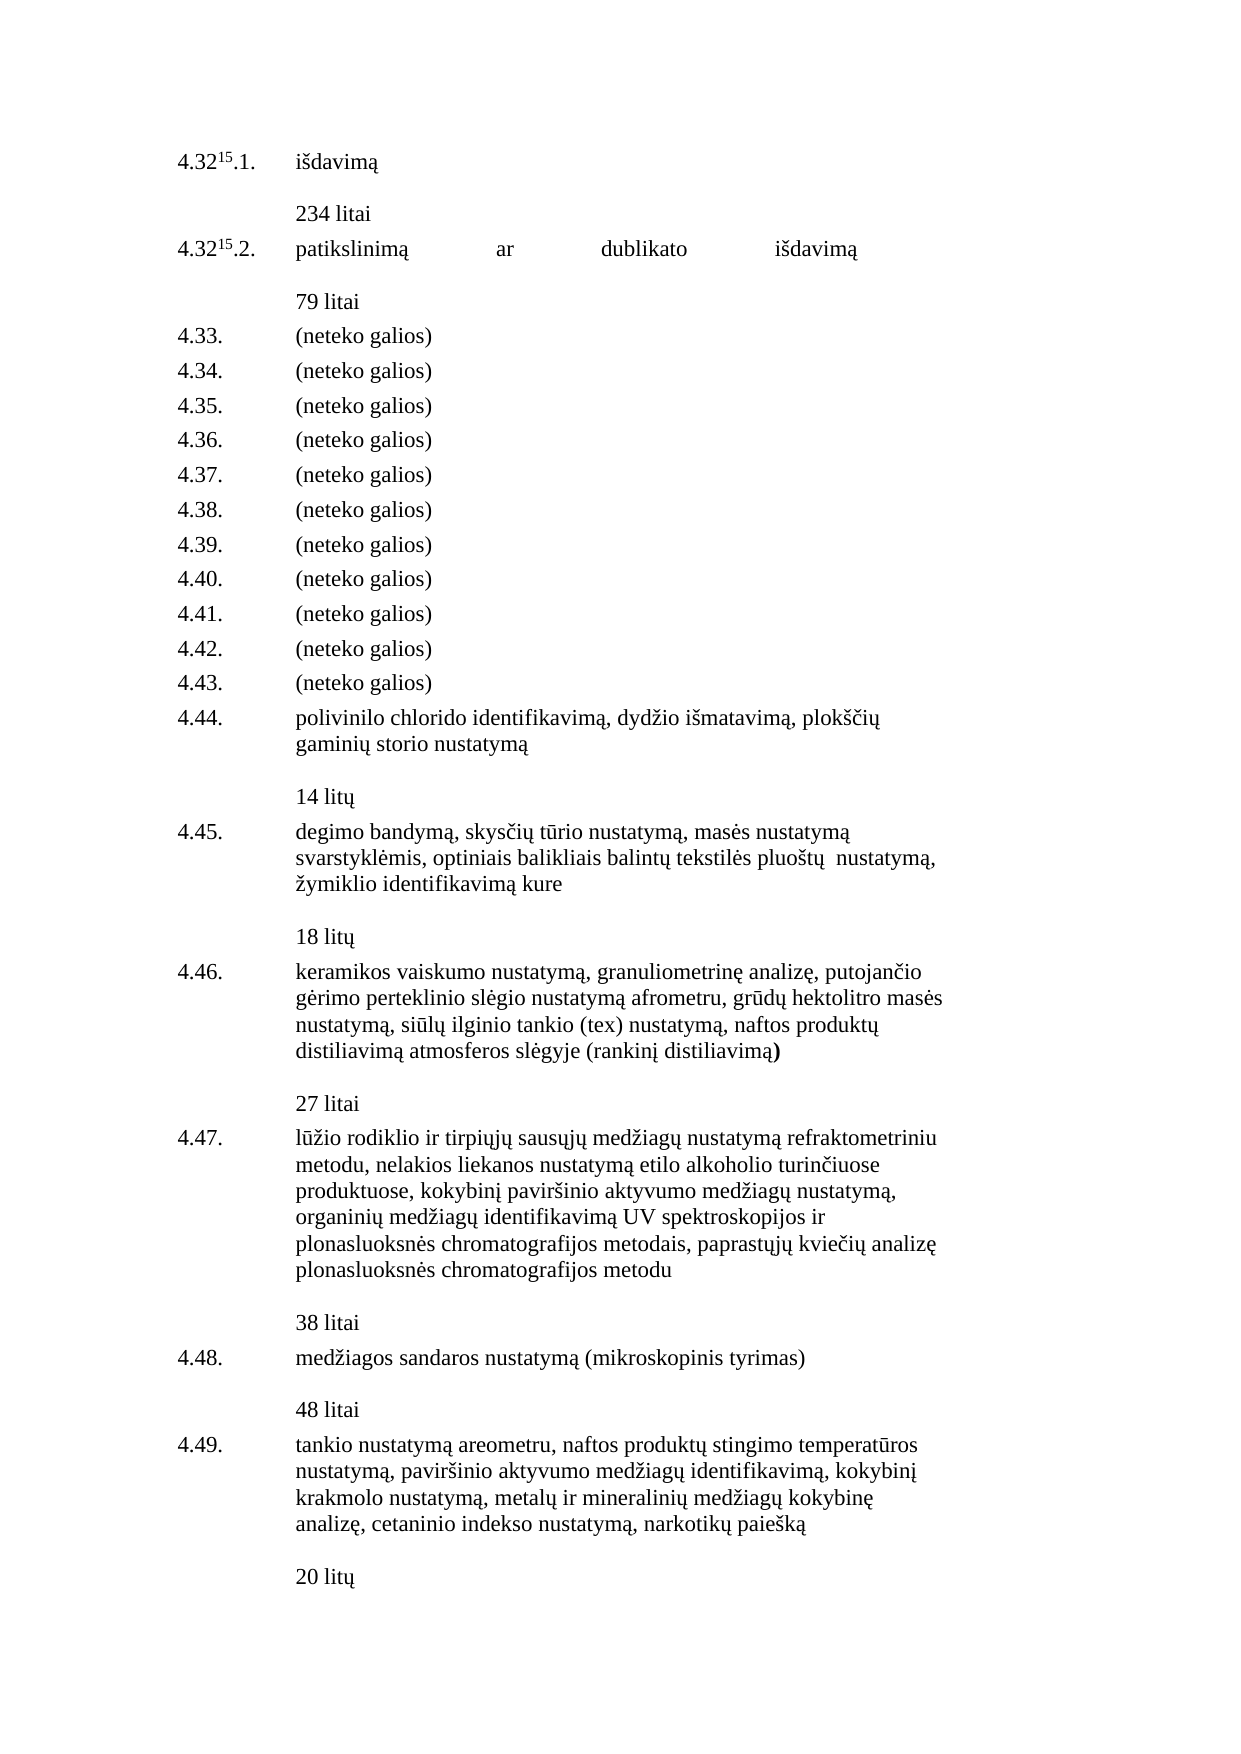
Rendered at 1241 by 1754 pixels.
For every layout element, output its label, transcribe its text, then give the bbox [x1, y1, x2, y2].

text 4.40. (neteko galios) [177, 565, 945, 592]
text 4.47. lūžio rodiklio ir tirpiųjų sausųjų medžiagų nustatymą refraktometriniu metodu, nelakios liekanos nustatymą etilo alkoholio turinčiuose produktuose, kokybinį paviršinio aktyvumo medžiagų nustatymą, organinių medžiagų identifikavimą UV spektroskopijos ir plonasluoksnės chromatografijos metodais, paprastųjų kviečių analizę plonasluoksnės chromatografijos metodu 38 litai [177, 1124, 945, 1335]
text 4.3215.2. patikslinimą ar dublikato išdavimą 79 litai [177, 235, 945, 314]
text 4.43. (neteko galios) [177, 669, 945, 696]
text 4.35. (neteko galios) [177, 392, 945, 418]
text 4.45. degimo bandymą, skysčių tūrio nustatymą, masės nustatymą svarstyklėmis, optiniais balikliais balintų tekstilės pluoštų nustatymą, žymiklio identifikavimą kure 18 litų [177, 818, 945, 949]
text 4.33. (neteko galios) [177, 322, 945, 349]
text 4.49. tankio nustatymą areometru, naftos produktų stingimo temperatūros nustatymą, paviršinio aktyvumo medžiagų identifikavimą, kokybinį krakmolo nustatymą, metalų ir mineralinių medžiagų kokybinę analizę, cetaninio indekso nustatymą, narkotikų paiešką 20 litų [177, 1431, 945, 1589]
text 4.42. (neteko galios) [177, 635, 945, 661]
text 4.44. polivinilo chlorido identifikavimą, dydžio išmatavimą, plokščių gaminių storio nustatymą 14 litų [177, 704, 945, 809]
text 4.3215.1. išdavimą 234 litai [177, 148, 945, 227]
text 4.37. (neteko galios) [177, 461, 945, 488]
text 4.34. (neteko galios) [177, 357, 945, 383]
text 4.39. (neteko galios) [177, 531, 945, 557]
text 4.48. medžiagos sandaros nustatymą (mikroskopinis tyrimas) 48 litai [177, 1343, 945, 1423]
text 4.38. (neteko galios) [177, 496, 945, 522]
text 4.46. keramikos vaiskumo nustatymą, granuliometrinę analizę, putojančio gėrimo perteklinio slėgio nustatymą afrometru, grūdų hektolitro masės nustatymą, siūlų ilginio tankio (tex) nustatymą, naftos produktų distiliavimą atmosferos slėgyje (rankinį distiliavimą) 27 litai [177, 958, 945, 1116]
text 4.36. (neteko galios) [177, 427, 945, 453]
text 4.41. (neteko galios) [177, 600, 945, 626]
